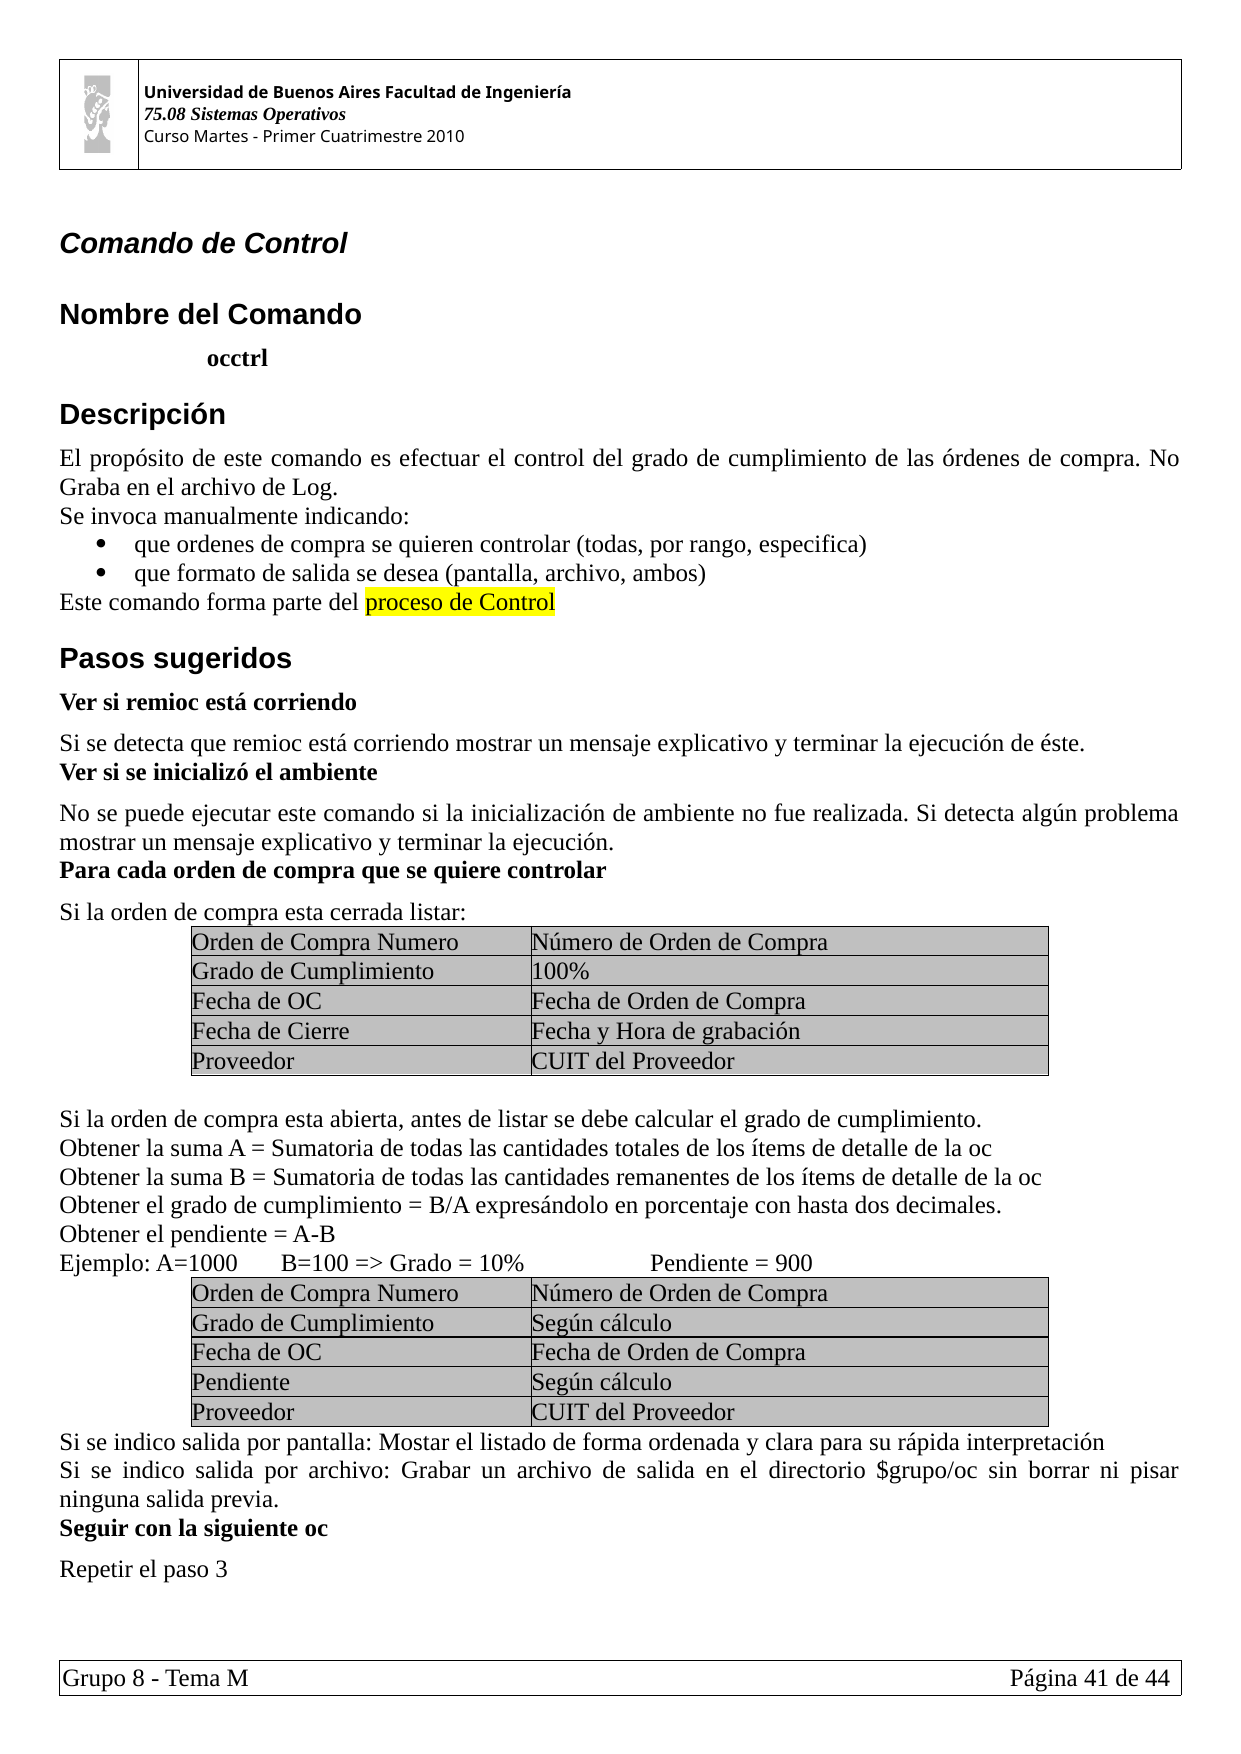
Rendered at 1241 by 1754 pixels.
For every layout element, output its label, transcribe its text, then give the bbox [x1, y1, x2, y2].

table_cell Proveedor [192, 1046, 531, 1074]
table_header Orden de Compra Numero [192, 927, 531, 955]
table_cell Fecha y Hora de grabación [532, 1016, 1048, 1045]
text Si se indico salida por archivo: Grabar un archivo de salida en el directorio $grupo/oc sin borrar ni pisar ninguna salida previa. [59, 1456, 1181, 1513]
table_cell Fecha de OC [192, 1338, 531, 1366]
table_header Orden de Compra Numero [192, 1278, 531, 1307]
subtitle Pasos sugeridos [59, 641, 1181, 674]
text Obtener la suma B = Sumatoria de todas las cantidades remanentes de los ítems de detalle de la oc [59, 1162, 1181, 1191]
table_cell Pendiente [192, 1367, 531, 1396]
list que formato de salida se desea (pantalla, archivo, ambos) [97, 558, 1181, 587]
table_cell CUIT del Proveedor [532, 1397, 1048, 1426]
table_cell Proveedor [192, 1397, 531, 1426]
list que ordenes de compra se quieren controlar (todas, por rango, especifica) [97, 529, 1181, 558]
text Para cada orden de compra que se quiere controlar [59, 856, 1181, 884]
text Obtener el pendiente = A-B [59, 1219, 1181, 1248]
subtitle Descripción [59, 397, 1181, 431]
text Este comando forma parte del proceso de Control [59, 587, 1181, 616]
text Si la orden de compra esta cerrada listar: [59, 897, 1181, 926]
text El propósito de este comando es efectuar el control del grado de cumplimiento de las órdenes de compra. No Graba en el archivo de Log. [59, 443, 1181, 501]
table_cell Fecha de Orden de Compra [532, 1338, 1048, 1366]
text No se puede ejecutar este comando si la inicialización de ambiente no fue realizada. Si detecta algún problema mostrar un mensaje explicativo y terminar la ejecución. [59, 798, 1181, 856]
table_header Número de Orden de Compra [532, 927, 1048, 955]
text Ejemplo: A=1000 B=100 => Grado = 10% Pendiente = 900 [59, 1248, 1181, 1277]
table_cell Según cálculo [532, 1308, 1048, 1336]
subtitle Comando de Control [59, 226, 1181, 260]
table_cell 100% [532, 956, 1048, 985]
table_cell Fecha de Cierre [192, 1016, 531, 1045]
text Ver si remioc está corriendo [59, 687, 1181, 716]
table_cell CUIT del Proveedor [532, 1046, 1048, 1074]
text Seguir con la siguiente oc [59, 1513, 1181, 1542]
table_cell Fecha de Orden de Compra [532, 986, 1048, 1015]
text Se invoca manualmente indicando: [59, 501, 1181, 529]
text occtrl [207, 343, 1181, 372]
text Obtener la suma A = Sumatoria de todas las cantidades totales de los ítems de detalle de la oc [59, 1133, 1181, 1162]
text Obtener el grado de cumplimiento = B/A expresándolo en porcentaje con hasta dos decimales. [59, 1191, 1181, 1219]
picture [83, 73, 114, 155]
text Si la orden de compra esta abierta, antes de listar se debe calcular el grado de cumplimiento. [59, 1104, 1181, 1133]
table_cell Grado de Cumplimiento [192, 956, 531, 985]
subtitle Nombre del Comando [59, 297, 1181, 331]
text Ver si se inicializó el ambiente [59, 757, 1181, 786]
table_cell Grado de Cumplimiento [192, 1308, 531, 1336]
table_header Número de Orden de Compra [532, 1278, 1048, 1307]
table_cell Fecha de OC [192, 986, 531, 1015]
table_cell Según cálculo [532, 1367, 1048, 1396]
text Si se indico salida por pantalla: Mostar el listado de forma ordenada y clara para su rápida interpretación [59, 1427, 1181, 1456]
text Si se detecta que remioc está corriendo mostrar un mensaje explicativo y terminar la ejecución de éste. [59, 728, 1181, 757]
text Repetir el paso 3 [59, 1554, 1181, 1583]
